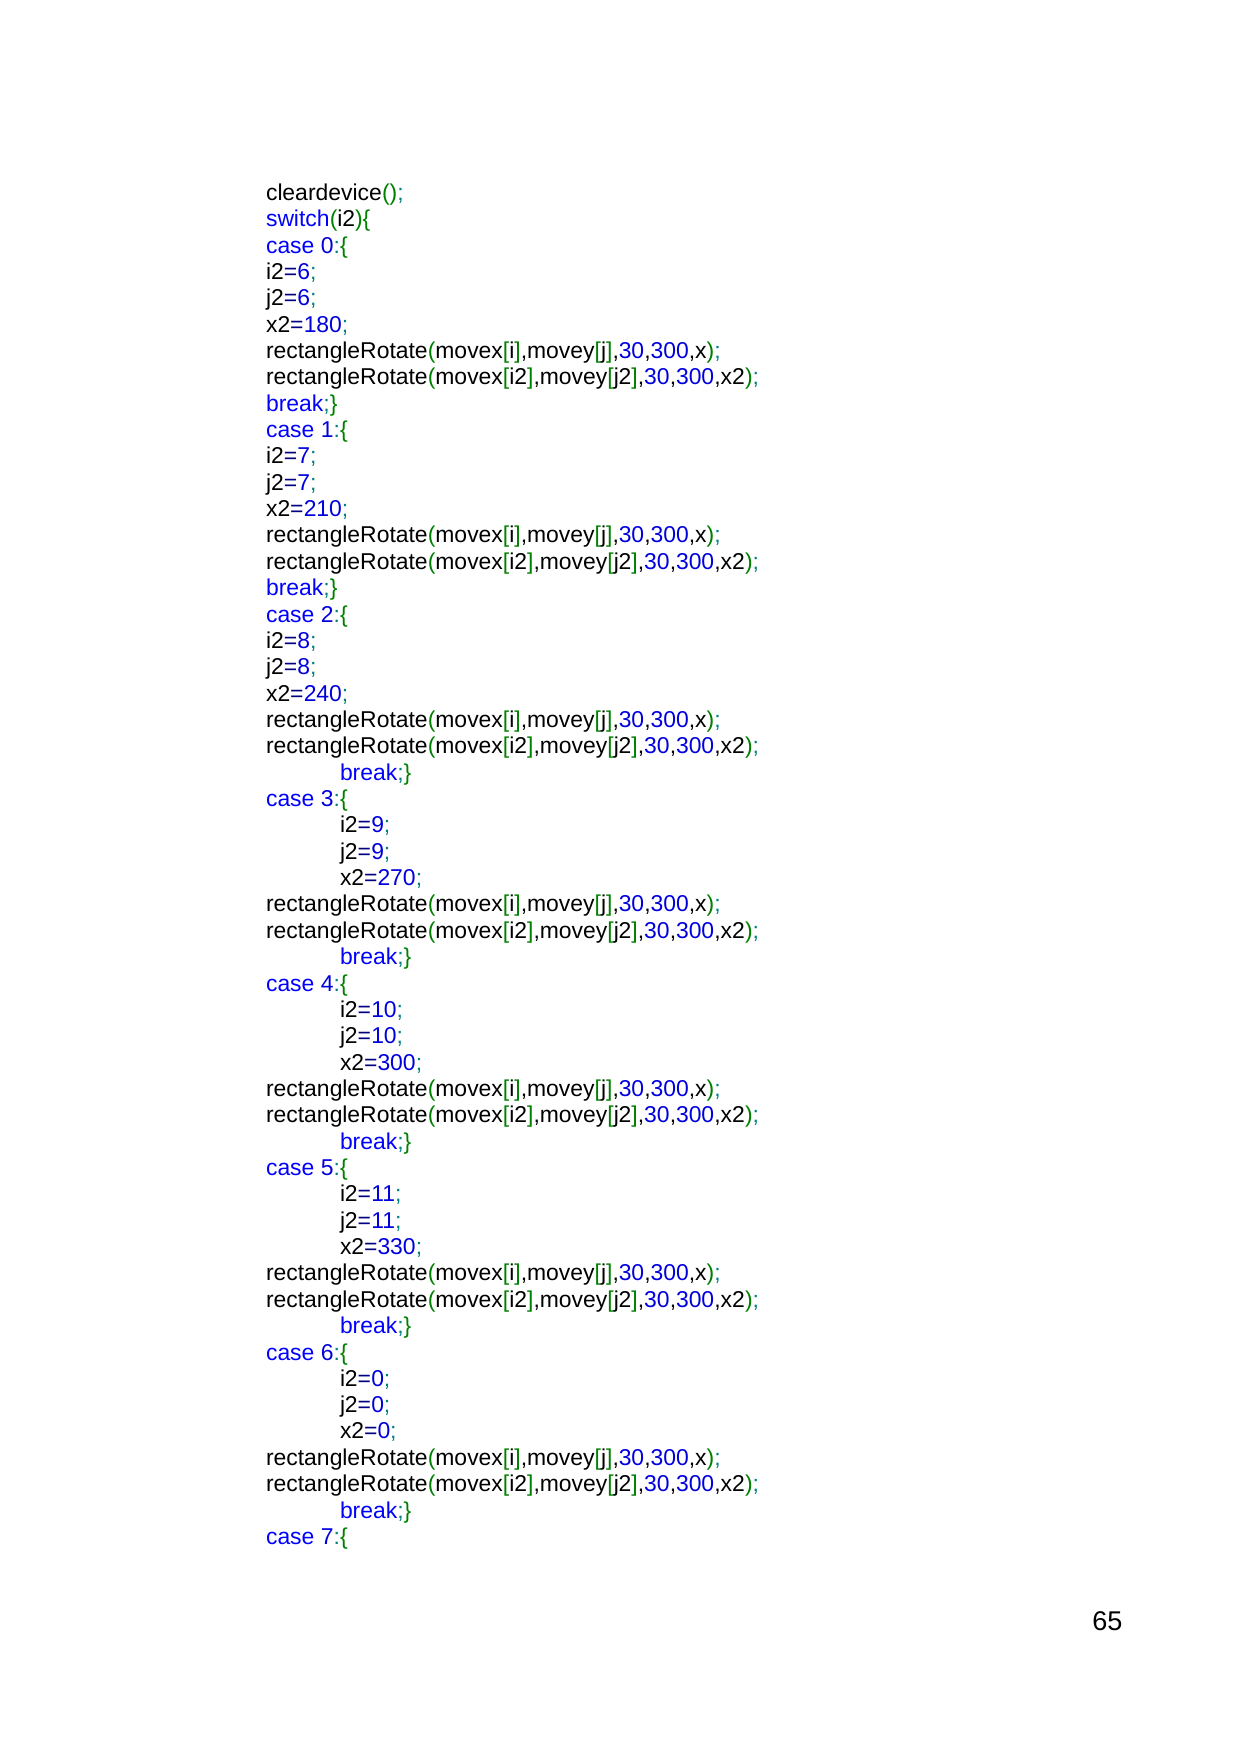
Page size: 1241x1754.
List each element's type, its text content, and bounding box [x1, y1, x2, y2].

text rectangleRotate(movex[i2],movey[j2],30,300,x2); [118, 1101, 1122, 1128]
text i2=7; [118, 442, 1122, 469]
text break;} [118, 759, 1122, 785]
text i2=10; [118, 996, 1122, 1022]
text break;} [118, 943, 1122, 969]
text switch(i2){ [118, 205, 1122, 232]
text break;} [118, 574, 1122, 601]
text x2=210; [118, 495, 1122, 521]
text case 0:{ [118, 232, 1122, 258]
text rectangleRotate(movex[i2],movey[j2],30,300,x2); [118, 1286, 1122, 1312]
text rectangleRotate(movex[i2],movey[j2],30,300,x2); [118, 548, 1122, 574]
text j2=6; [118, 284, 1122, 311]
text x2=0; [118, 1417, 1122, 1444]
text cleardevice(); [118, 179, 1122, 205]
text break;} [118, 1312, 1122, 1338]
text case 2:{ [118, 601, 1122, 627]
text i2=6; [118, 258, 1122, 284]
text case 1:{ [118, 416, 1122, 442]
text x2=330; [118, 1233, 1122, 1259]
text case 4:{ [118, 969, 1122, 996]
text rectangleRotate(movex[i2],movey[j2],30,300,x2); [118, 363, 1122, 390]
text rectangleRotate(movex[i],movey[j],30,300,x); [118, 1444, 1122, 1470]
text i2=11; [118, 1180, 1122, 1207]
text rectangleRotate(movex[i],movey[j],30,300,x); [118, 1075, 1122, 1101]
text j2=9; [118, 838, 1122, 864]
text break;} [118, 1128, 1122, 1154]
text x2=240; [118, 679, 1122, 706]
text i2=8; [118, 627, 1122, 653]
text case 7:{ [118, 1523, 1122, 1549]
text rectangleRotate(movex[i],movey[j],30,300,x); [118, 890, 1122, 917]
text case 5:{ [118, 1154, 1122, 1180]
text x2=180; [118, 311, 1122, 337]
text j2=10; [118, 1022, 1122, 1048]
text case 6:{ [118, 1338, 1122, 1365]
text case 3:{ [118, 785, 1122, 811]
text i2=0; [118, 1365, 1122, 1391]
text break;} [118, 1497, 1122, 1523]
text j2=8; [118, 653, 1122, 679]
text rectangleRotate(movex[i2],movey[j2],30,300,x2); [118, 1470, 1122, 1497]
text x2=270; [118, 864, 1122, 890]
text i2=9; [118, 811, 1122, 838]
text rectangleRotate(movex[i2],movey[j2],30,300,x2); [118, 917, 1122, 943]
text j2=7; [118, 469, 1122, 495]
text rectangleRotate(movex[i],movey[j],30,300,x); [118, 521, 1122, 548]
text rectangleRotate(movex[i],movey[j],30,300,x); [118, 337, 1122, 363]
text j2=0; [118, 1391, 1122, 1417]
text rectangleRotate(movex[i2],movey[j2],30,300,x2); [118, 732, 1122, 759]
text x2=300; [118, 1048, 1122, 1075]
text j2=11; [118, 1207, 1122, 1233]
text rectangleRotate(movex[i],movey[j],30,300,x); [118, 1259, 1122, 1286]
text rectangleRotate(movex[i],movey[j],30,300,x); [118, 706, 1122, 732]
text break;} [118, 390, 1122, 416]
